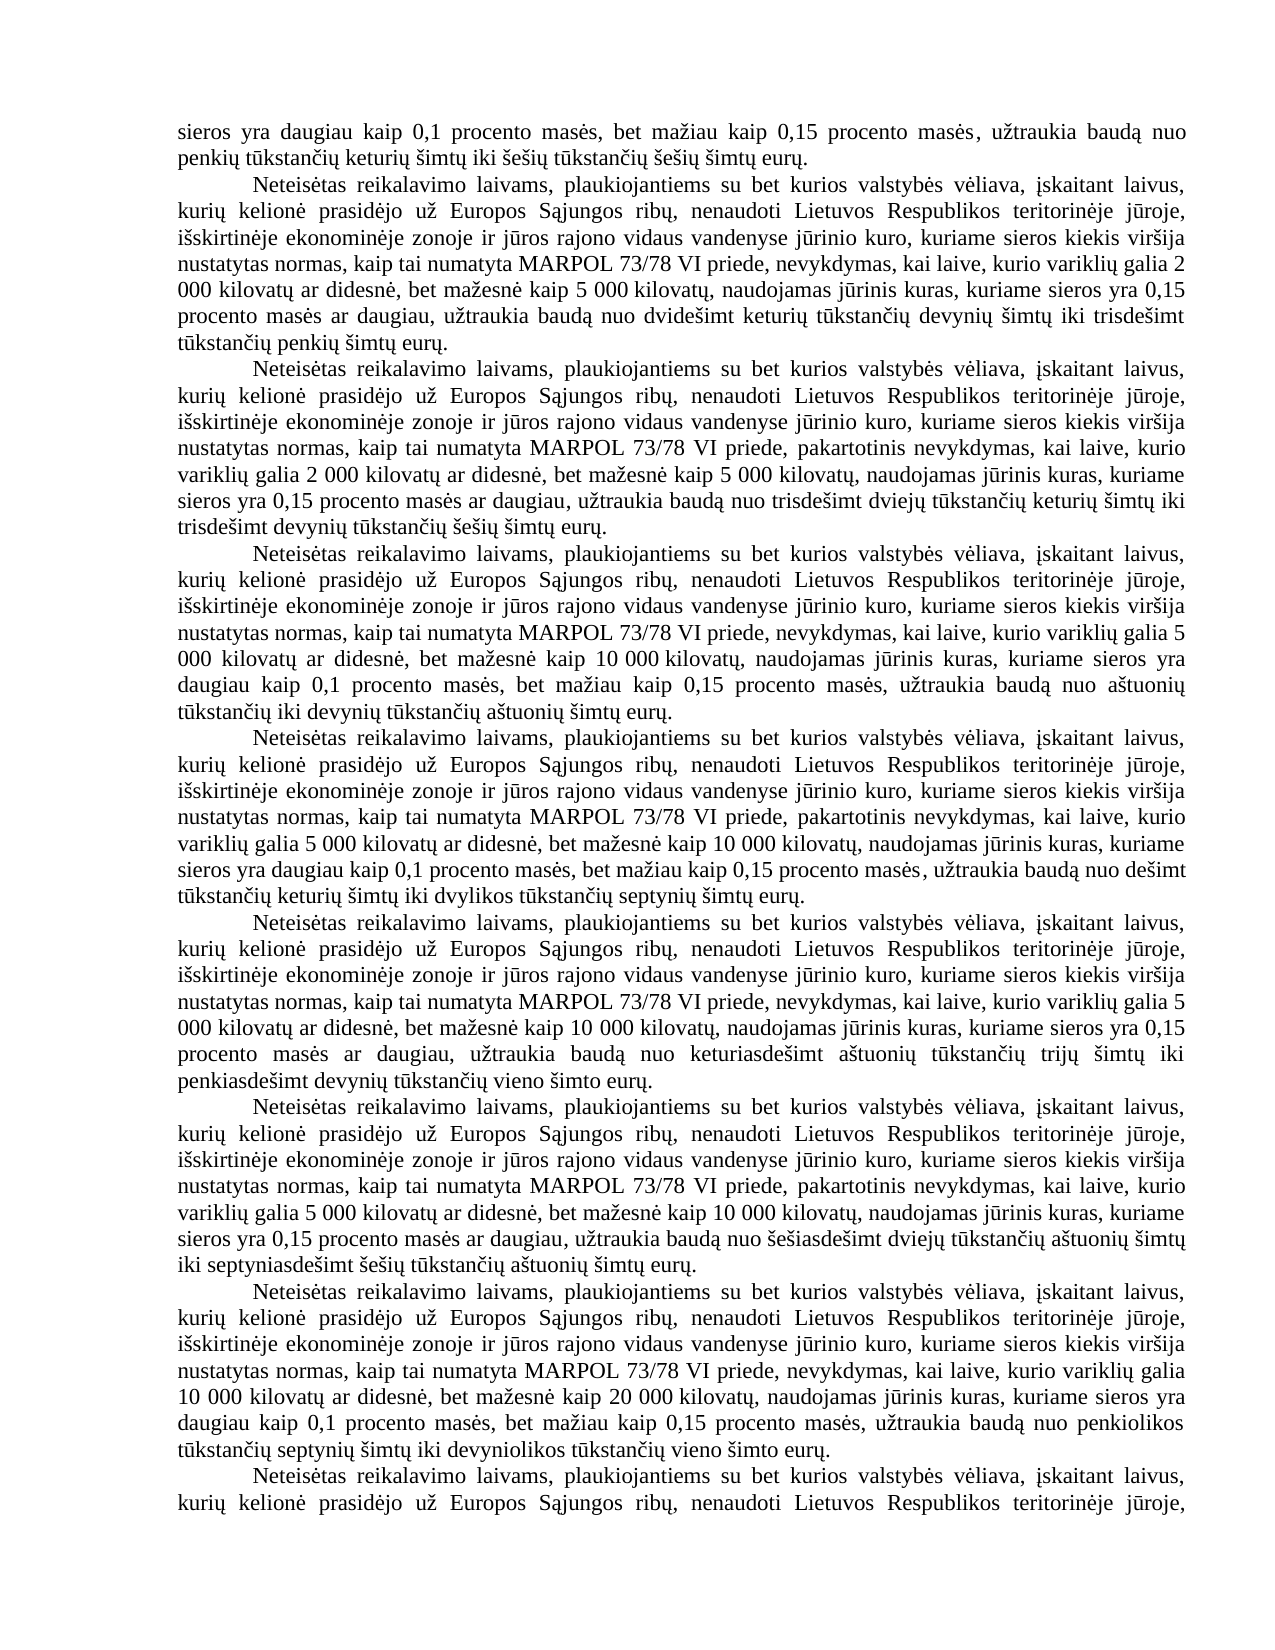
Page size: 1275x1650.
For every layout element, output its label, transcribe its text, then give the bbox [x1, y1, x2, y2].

text Neteisėtas reikalavimo laivams, plaukiojantiems su bet kurios valstybės vėliava, įskaitant laivus, kurių kelionė prasidėjo už Europos Sąjungos ribų, nenaudoti Lietuvos Respublikos teritorinėje jūroje, [177, 1462, 1186, 1515]
text Neteisėtas reikalavimo laivams, plaukiojantiems su bet kurios valstybės vėliava, įskaitant laivus, kurių kelionė prasidėjo už Europos Sąjungos ribų, nenaudoti Lietuvos Respublikos teritorinėje jūroje, išskirtinėje ekonominėje zonoje ir jūros rajono vidaus vandenyse jūrinio kuro, kuriame sieros kiekis viršija nustatytas normas, kaip tai numatyta MARPOL 73/78 VI priede, nevykdymas, kai laive, kurio variklių galia 2 000 kilovatų ar didesnė, bet mažesnė kaip 5 000 kilovatų, naudojamas jūrinis kuras, kuriame sieros yra 0,15 procento masės ar daugiau, užtraukia baudą nuo dvidešimt keturių tūkstančių devynių šimtų iki trisdešimt tūkstančių penkių šimtų eurų. [177, 171, 1186, 355]
text Neteisėtas reikalavimo laivams, plaukiojantiems su bet kurios valstybės vėliava, įskaitant laivus, kurių kelionė prasidėjo už Europos Sąjungos ribų, nenaudoti Lietuvos Respublikos teritorinėje jūroje, išskirtinėje ekonominėje zonoje ir jūros rajono vidaus vandenyse jūrinio kuro, kuriame sieros kiekis viršija nustatytas normas, kaip tai numatyta MARPOL 73/78 VI priede, pakartotinis nevykdymas, kai laive, kurio variklių galia 5 000 kilovatų ar didesnė, bet mažesnė kaip 10 000 kilovatų, naudojamas jūrinis kuras, kuriame sieros yra 0,15 procento masės ar daugiau, užtraukia baudą nuo šešiasdešimt dviejų tūkstančių aštuonių šimtų iki septyniasdešimt šešių tūkstančių aštuonių šimtų eurų. [177, 1093, 1186, 1278]
text Neteisėtas reikalavimo laivams, plaukiojantiems su bet kurios valstybės vėliava, įskaitant laivus, kurių kelionė prasidėjo už Europos Sąjungos ribų, nenaudoti Lietuvos Respublikos teritorinėje jūroje, išskirtinėje ekonominėje zonoje ir jūros rajono vidaus vandenyse jūrinio kuro, kuriame sieros kiekis viršija nustatytas normas, kaip tai numatyta MARPOL 73/78 VI priede, nevykdymas, kai laive, kurio variklių galia 5 000 kilovatų ar didesnė, bet mažesnė kaip 10 000 kilovatų, naudojamas jūrinis kuras, kuriame sieros yra daugiau kaip 0,1 procento masės, bet mažiau kaip 0,15 procento masės, užtraukia baudą nuo aštuonių tūkstančių iki devynių tūkstančių aštuonių šimtų eurų. [177, 540, 1186, 724]
text Neteisėtas reikalavimo laivams, plaukiojantiems su bet kurios valstybės vėliava, įskaitant laivus, kurių kelionė prasidėjo už Europos Sąjungos ribų, nenaudoti Lietuvos Respublikos teritorinėje jūroje, išskirtinėje ekonominėje zonoje ir jūros rajono vidaus vandenyse jūrinio kuro, kuriame sieros kiekis viršija nustatytas normas, kaip tai numatyta MARPOL 73/78 VI priede, nevykdymas, kai laive, kurio variklių galia 5 000 kilovatų ar didesnė, bet mažesnė kaip 10 000 kilovatų, naudojamas jūrinis kuras, kuriame sieros yra 0,15 procento masės ar daugiau, užtraukia baudą nuo keturiasdešimt aštuonių tūkstančių trijų šimtų iki penkiasdešimt devynių tūkstančių vieno šimto eurų. [177, 909, 1186, 1093]
text Neteisėtas reikalavimo laivams, plaukiojantiems su bet kurios valstybės vėliava, įskaitant laivus, kurių kelionė prasidėjo už Europos Sąjungos ribų, nenaudoti Lietuvos Respublikos teritorinėje jūroje, išskirtinėje ekonominėje zonoje ir jūros rajono vidaus vandenyse jūrinio kuro, kuriame sieros kiekis viršija nustatytas normas, kaip tai numatyta MARPOL 73/78 VI priede, nevykdymas, kai laive, kurio variklių galia 10 000 kilovatų ar didesnė, bet mažesnė kaip 20 000 kilovatų, naudojamas jūrinis kuras, kuriame sieros yra daugiau kaip 0,1 procento masės, bet mažiau kaip 0,15 procento masės, užtraukia baudą nuo penkiolikos tūkstančių septynių šimtų iki devyniolikos tūkstančių vieno šimto eurų. [177, 1278, 1186, 1462]
text Neteisėtas reikalavimo laivams, plaukiojantiems su bet kurios valstybės vėliava, įskaitant laivus, kurių kelionė prasidėjo už Europos Sąjungos ribų, nenaudoti Lietuvos Respublikos teritorinėje jūroje, išskirtinėje ekonominėje zonoje ir jūros rajono vidaus vandenyse jūrinio kuro, kuriame sieros kiekis viršija nustatytas normas, kaip tai numatyta MARPOL 73/78 VI priede, pakartotinis nevykdymas, kai laive, kurio variklių galia 2 000 kilovatų ar didesnė, bet mažesnė kaip 5 000 kilovatų, naudojamas jūrinis kuras, kuriame sieros yra 0,15 procento masės ar daugiau, užtraukia baudą nuo trisdešimt dviejų tūkstančių keturių šimtų iki trisdešimt devynių tūkstančių šešių šimtų eurų. [177, 355, 1186, 540]
text sieros yra daugiau kaip 0,1 procento masės, bet mažiau kaip 0,15 procento masės, užtraukia baudą nuo penkių tūkstančių keturių šimtų iki šešių tūkstančių šešių šimtų eurų. [177, 118, 1186, 171]
text Neteisėtas reikalavimo laivams, plaukiojantiems su bet kurios valstybės vėliava, įskaitant laivus, kurių kelionė prasidėjo už Europos Sąjungos ribų, nenaudoti Lietuvos Respublikos teritorinėje jūroje, išskirtinėje ekonominėje zonoje ir jūros rajono vidaus vandenyse jūrinio kuro, kuriame sieros kiekis viršija nustatytas normas, kaip tai numatyta MARPOL 73/78 VI priede, pakartotinis nevykdymas, kai laive, kurio variklių galia 5 000 kilovatų ar didesnė, bet mažesnė kaip 10 000 kilovatų, naudojamas jūrinis kuras, kuriame sieros yra daugiau kaip 0,1 procento masės, bet mažiau kaip 0,15 procento masės, užtraukia baudą nuo dešimt tūkstančių keturių šimtų iki dvylikos tūkstančių septynių šimtų eurų. [177, 724, 1186, 909]
